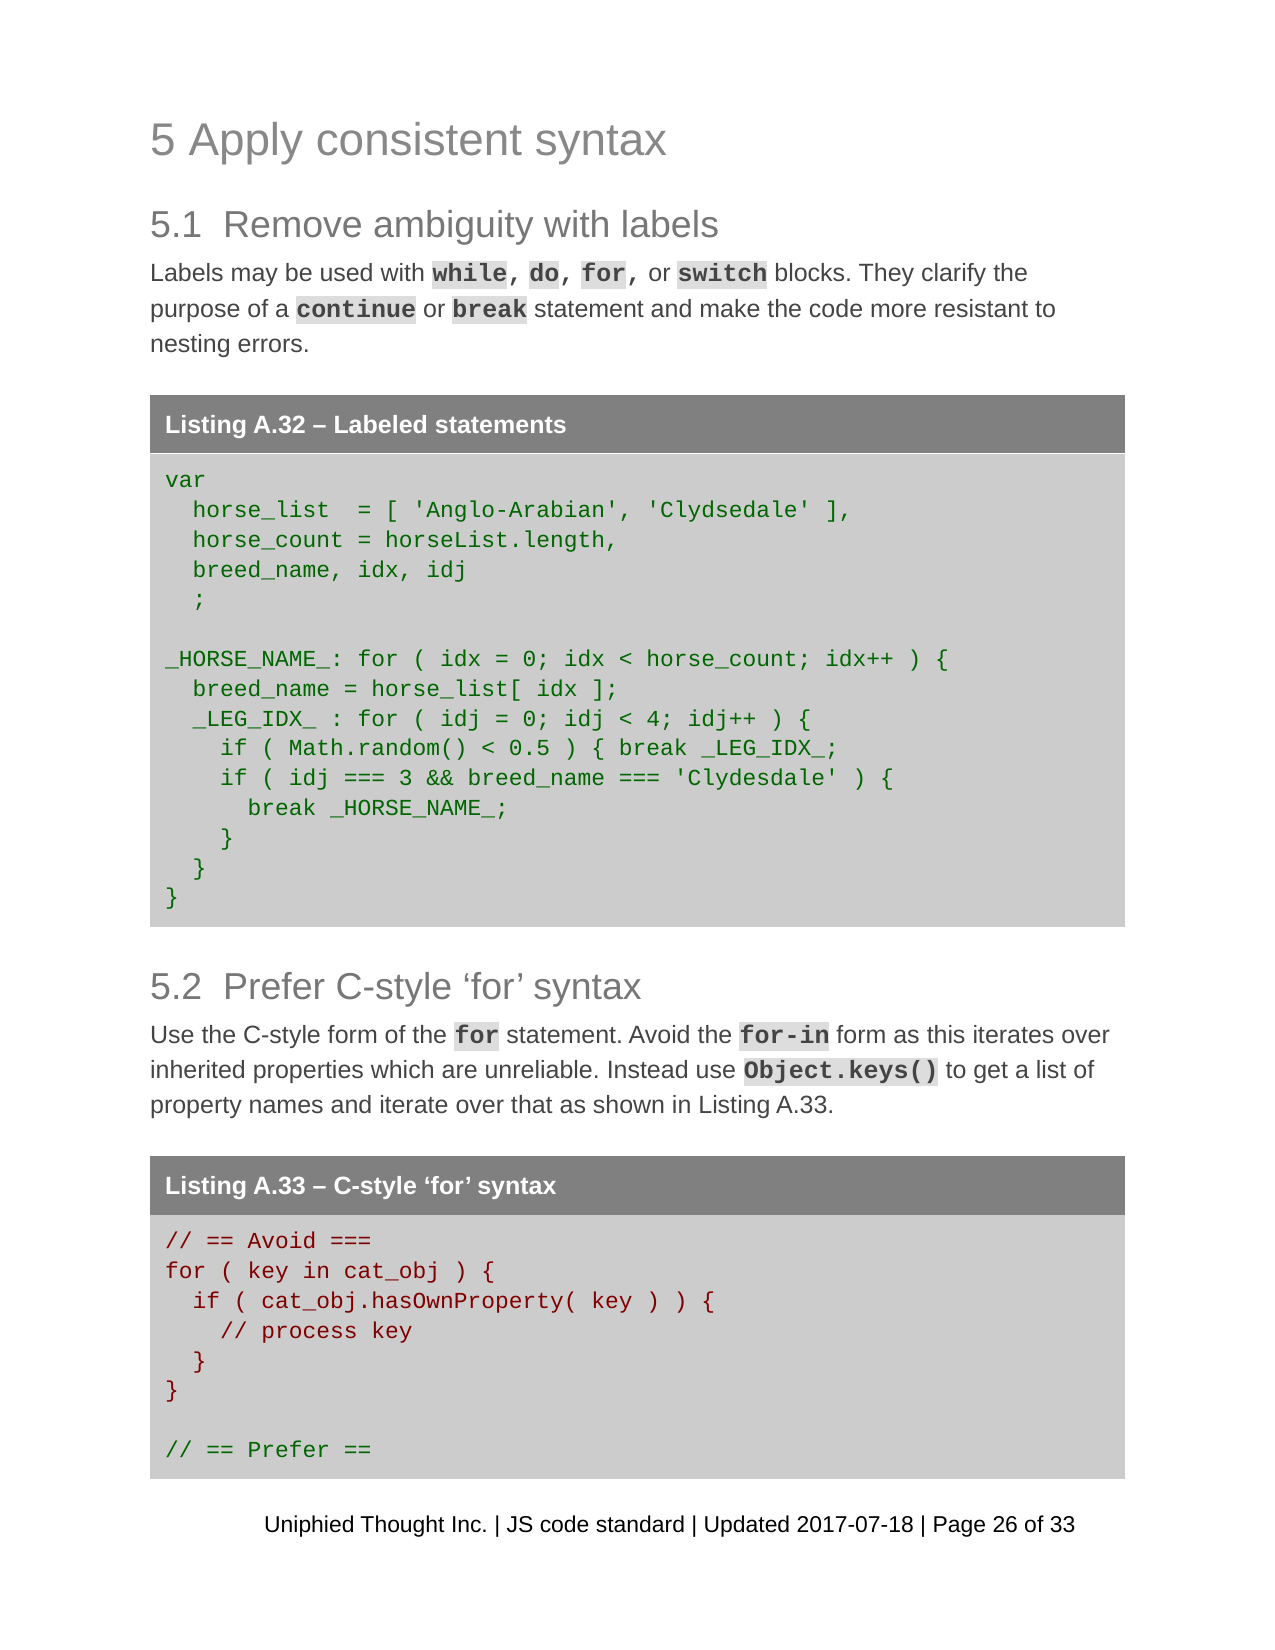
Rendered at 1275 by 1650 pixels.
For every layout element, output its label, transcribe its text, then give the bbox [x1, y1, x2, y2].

text Labels may be used with while, do, for, or switch blocks. They clarify the purpose of a continue or break statement and make the code more resistant to nesting errors. [150, 258, 1125, 357]
text Use the C-style form of the for statement. Avoid the for-in form as this iterates over inherited properties which are unreliable. Instead use Object.keys() to get a list of property names and iterate over that as shown in Listing A.33. [150, 1020, 1125, 1119]
subtitle Prefer C-style ‘for’ syntax [150, 964, 1125, 1007]
table_cell var horse_list = [ 'Anglo-Arabian', 'Clydsedale' ], horse_count = horseList.length, breed_name, idx, idj ; _HORSE_NAME_: for ( idx = 0; idx < horse_count; idx++ ) { breed_name = horse_list[ idx ]; _LEG_IDX_ : for ( idj = 0; idj < 4; idj++ ) { if ( Math.random() < 0.5 ) { break _LEG_IDX_; if ( idj === 3 && breed_name === 'Clydesdale' ) { break _HORSE_NAME_; } } } [150, 454, 1125, 927]
subtitle Apply consistent syntax [150, 112, 1125, 165]
table_cell // == Avoid === for ( key in cat_obj ) { if ( cat_obj.hasOwnProperty( key ) ) { // process key } } // == Prefer == [150, 1215, 1125, 1479]
table_header Listing A.32 – Labeled statements [150, 395, 1125, 453]
table_header Listing A.33 – C-style ‘for’ syntax [150, 1156, 1125, 1215]
subtitle Remove ambiguity with labels [150, 203, 1125, 246]
